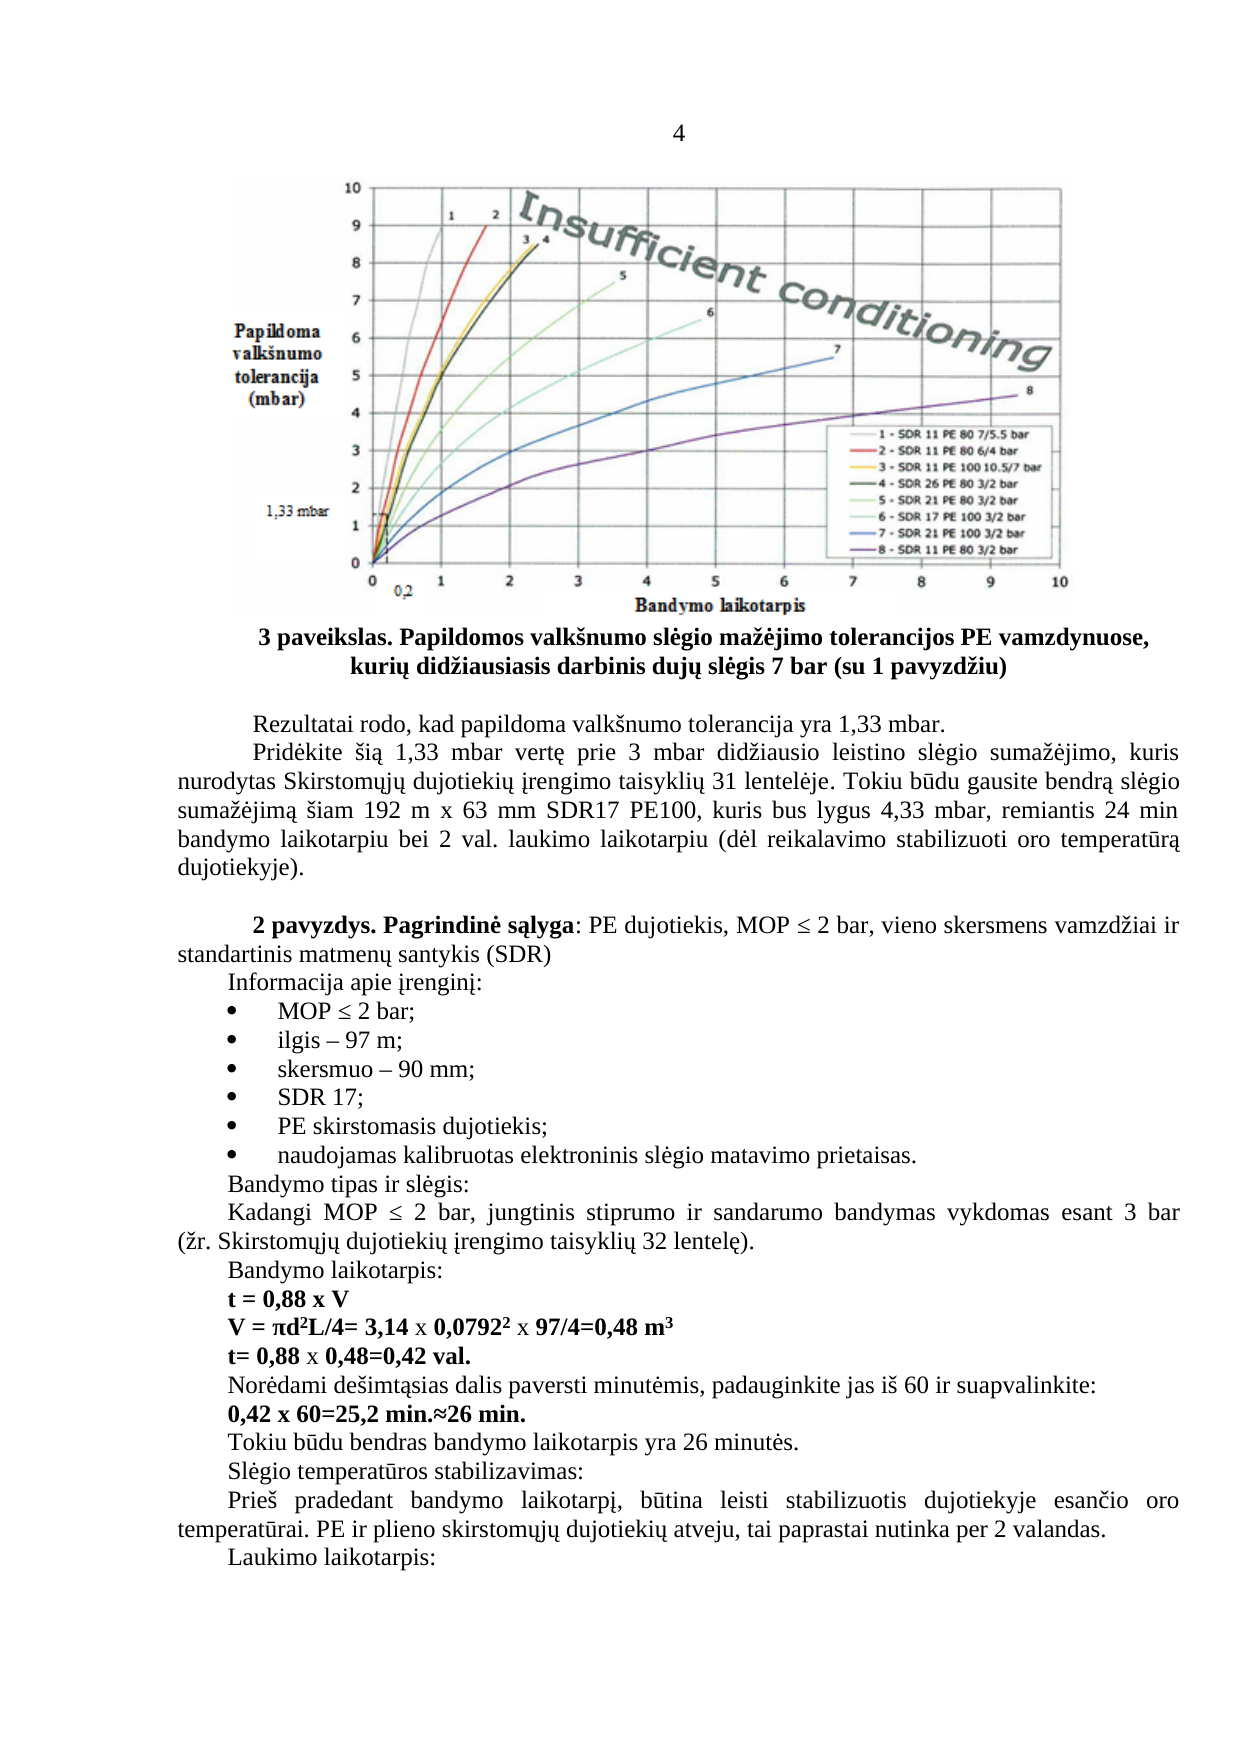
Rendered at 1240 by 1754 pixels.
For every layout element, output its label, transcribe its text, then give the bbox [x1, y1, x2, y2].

text 0,42 x 60=25,2 min.≈26 min. [177, 1399, 1181, 1427]
text Kadangi MOP ≤ 2 bar, jungtinis stiprumo ir sandarumo bandymas vykdomas esant 3 bar (žr. Skirstomųjų dujotiekių įrengimo taisyklių 32 lentelę). [177, 1197, 1181, 1255]
text Tokiu būdu bendras bandymo laikotarpis yra 26 minutės. [177, 1427, 1181, 1456]
text  MOP ≤ 2 bar; [177, 996, 1181, 1025]
text 3 paveikslas. Papildomos valkšnumo slėgio mažėjimo tolerancijos PE vamzdynuose, kurių didžiausiasis darbinis dujų slėgis 7 bar (su 1 pavyzdžiu) [177, 622, 1181, 680]
text Slėgio temperatūros stabilizavimas: [177, 1456, 1181, 1485]
text t= 0,88 x 0,48=0,42 val. [177, 1341, 1181, 1370]
text Informacija apie įrenginį: [177, 967, 1181, 996]
text Bandymo laikotarpis: [177, 1255, 1181, 1284]
text Pridėkite šią 1,33 mbar vertę prie 3 mbar didžiausio leistino slėgio sumažėjimo, kuris nurodytas Skirstomųjų dujotiekių įrengimo taisyklių 31 lentelėje. Tokiu būdu gausite bendrą slėgio sumažėjimą šiam 192 m x 63 mm SDR17 PE100, kuris bus lygus 4,33 mbar, remiantis 24 min bandymo laikotarpiu bei 2 val. laukimo laikotarpiu (dėl reikalavimo stabilizuoti oro temperatūrą dujotiekyje). [177, 737, 1181, 881]
text Norėdami dešimtąsias dalis paversti minutėmis, padauginkite jas iš 60 ir suapvalinkite: [177, 1370, 1181, 1399]
text V = πd2L/4= 3,14 x 0,07922 x 97/4=0,48 m3 [177, 1312, 1181, 1341]
text  PE skirstomasis dujotiekis; [177, 1111, 1181, 1140]
text  naudojamas kalibruotas elektroninis slėgio matavimo prietaisas. [177, 1140, 1181, 1169]
text Prieš pradedant bandymo laikotarpį, būtina leisti stabilizuotis dujotiekyje esančio oro temperatūrai. PE ir plieno skirstomųjų dujotiekių atveju, tai paprastai nutinka per 2 valandas. [177, 1485, 1181, 1542]
text t = 0,88 x V [177, 1284, 1181, 1312]
text Bandymo tipas ir slėgis: [177, 1169, 1181, 1197]
text 2 pavyzdys. Pagrindinė sąlyga: PE dujotiekis, MOP ≤ 2 bar, vieno skersmens vamzdžiai ir standartinis matmenų santykis (SDR) [177, 910, 1181, 967]
text Rezultatai rodo, kad papildoma valkšnumo tolerancija yra 1,33 mbar. [177, 709, 1181, 737]
text  ilgis – 97 m; [177, 1025, 1181, 1054]
text Laukimo laikotarpis: [177, 1542, 1181, 1571]
text  skersmuo – 90 mm; [177, 1054, 1181, 1082]
text  SDR 17; [177, 1082, 1181, 1111]
